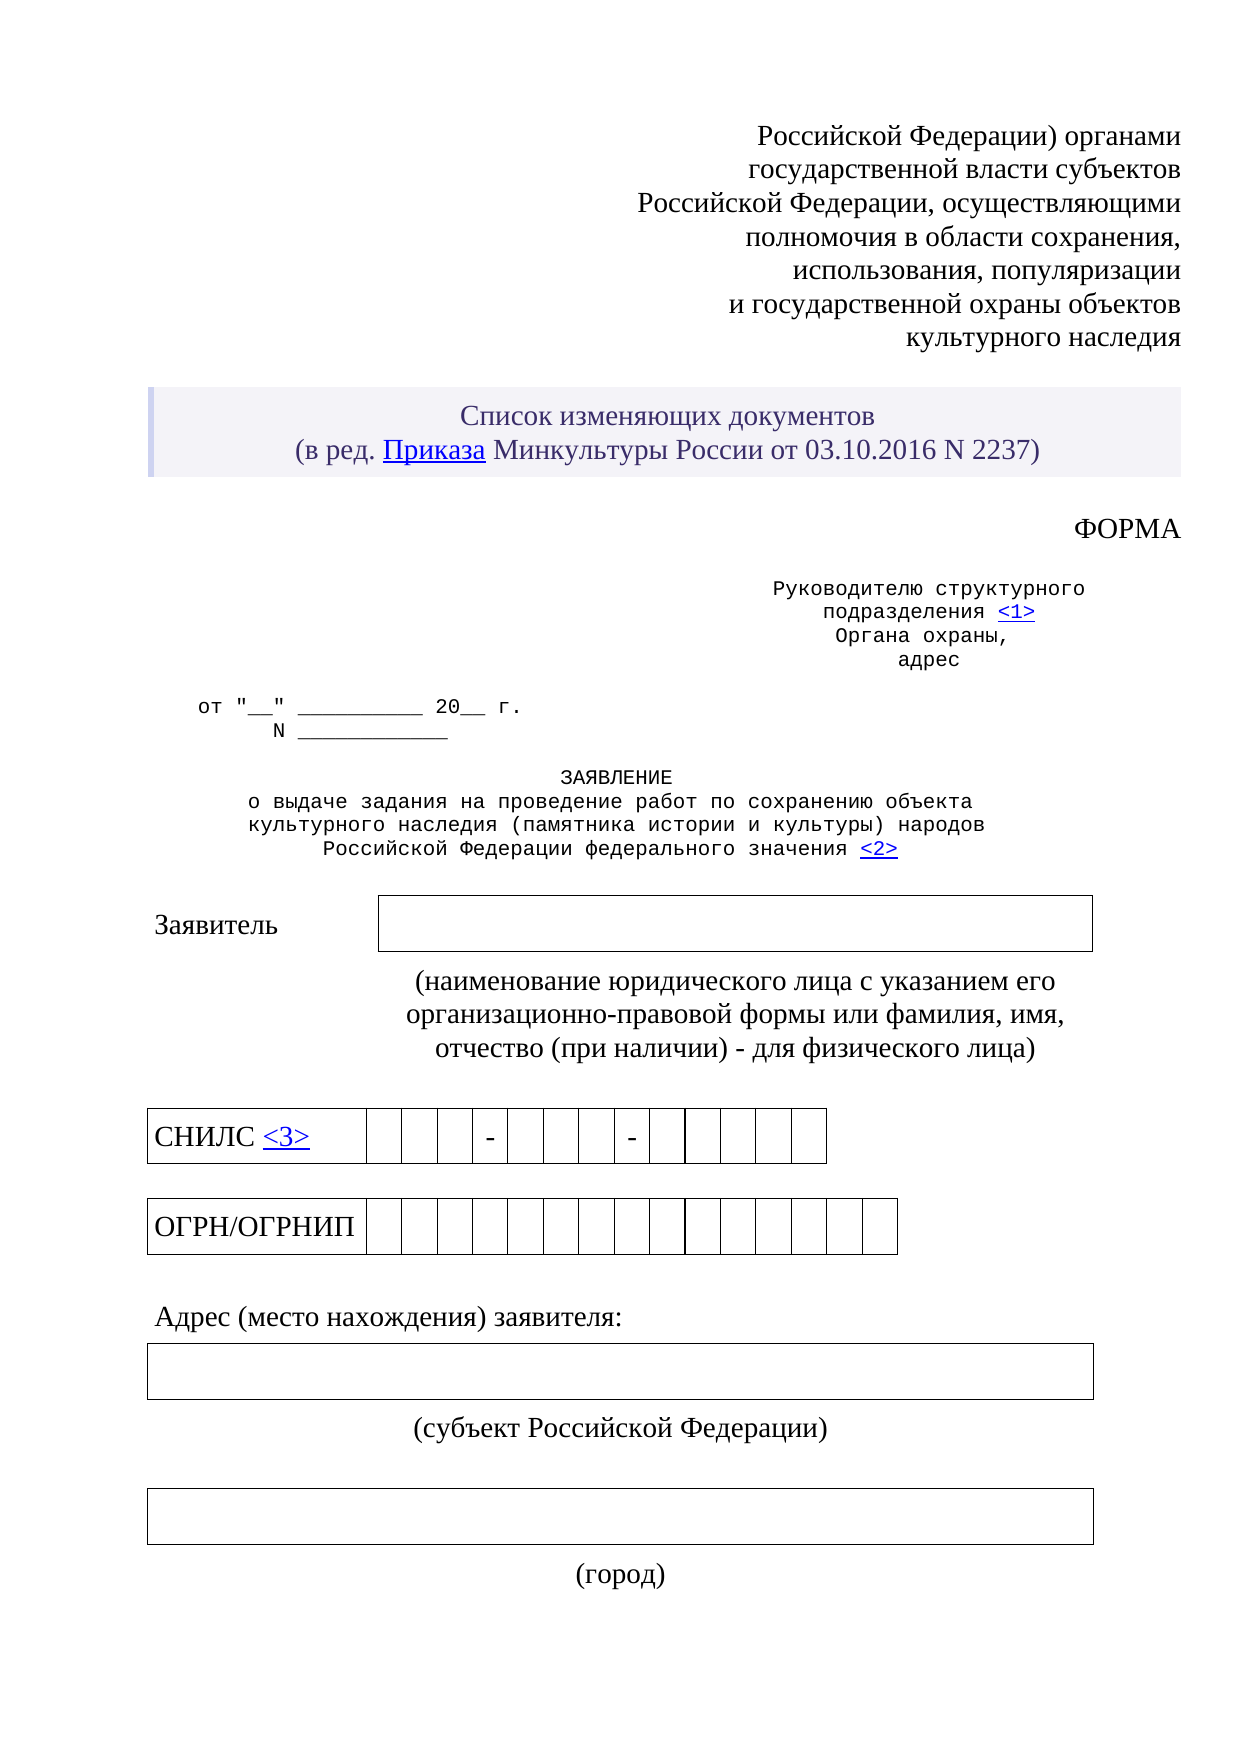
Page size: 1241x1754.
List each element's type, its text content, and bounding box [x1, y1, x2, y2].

text ФОРМА [148, 511, 1181, 544]
table_header [650, 1199, 684, 1254]
text адрес [148, 649, 1181, 672]
text ЗАЯВЛЕНИЕ [148, 767, 1181, 791]
table_cell (субъект Российской Федерации) [148, 1400, 1093, 1455]
table_header [756, 1109, 791, 1163]
table_header ОГРН/ОГРНИП [148, 1199, 366, 1254]
table_header [438, 1199, 472, 1254]
table_header [367, 1109, 401, 1163]
table_header [379, 896, 1092, 951]
table_header [579, 1199, 614, 1254]
text полномочия в области сохранения, [148, 219, 1181, 252]
text от "__" __________ 20__ г. [148, 696, 1181, 720]
table_header [579, 1109, 614, 1163]
table_header Заявитель [148, 895, 378, 951]
table_cell [148, 1344, 1093, 1399]
text Органа охраны, [148, 625, 1181, 649]
text подразделения <1> [148, 601, 1181, 625]
text о выдаче задания на проведение работ по сохранению объекта [148, 791, 1181, 814]
table_header [154, 387, 166, 477]
table_header Список изменяющих документов (в ред. Приказа Минкультуры России от 03.10.2016 N 2237) [166, 387, 1169, 477]
text культурного наследия (памятника истории и культуры) народов [148, 814, 1181, 838]
table_header [367, 1199, 401, 1254]
text Руководителю структурного [148, 578, 1181, 601]
table_header [792, 1109, 826, 1163]
table_header [827, 1199, 862, 1254]
table_header [402, 1199, 437, 1254]
table_header [148, 1489, 1093, 1544]
table_header - [473, 1109, 507, 1163]
table_header [438, 1109, 472, 1163]
text использования, популяризации [148, 252, 1181, 286]
table_header [898, 1198, 1092, 1254]
table_header - [615, 1109, 649, 1163]
text Российской Федерации) органами [148, 118, 1181, 152]
table_header [615, 1199, 649, 1254]
table_header [686, 1199, 720, 1254]
text государственной власти субъектов [148, 152, 1181, 185]
table_header [148, 387, 154, 477]
table_header СНИЛС <3> [148, 1109, 366, 1163]
table_header [473, 1199, 507, 1254]
table_cell (город) [148, 1545, 1093, 1600]
table_header [721, 1109, 755, 1163]
table_header [827, 1108, 1092, 1163]
text культурного наследия [148, 319, 1181, 353]
table_header [721, 1199, 755, 1254]
table_header [402, 1109, 437, 1163]
table_header [508, 1109, 543, 1163]
table_header [544, 1109, 578, 1163]
table_header Адрес (место нахождения) заявителя: [148, 1288, 1093, 1343]
text Российской Федерации, осуществляющими [148, 185, 1181, 219]
table_header [863, 1199, 897, 1254]
table_header [756, 1199, 791, 1254]
text и государственной охраны объектов [148, 286, 1181, 319]
table_header [792, 1199, 826, 1254]
table_cell (наименование юридического лица с указанием его организационно-правовой формы или фамилия, имя, отчество (при наличии) - для физического лица) [378, 952, 1093, 1074]
text Российской Федерации федерального значения <2> [148, 838, 1181, 862]
table_header [508, 1199, 543, 1254]
table_header [686, 1109, 720, 1163]
table_header [1169, 387, 1181, 477]
text N ____________ [148, 720, 1181, 743]
table_header [544, 1199, 578, 1254]
table_header [650, 1109, 684, 1163]
table_cell [148, 951, 378, 1074]
